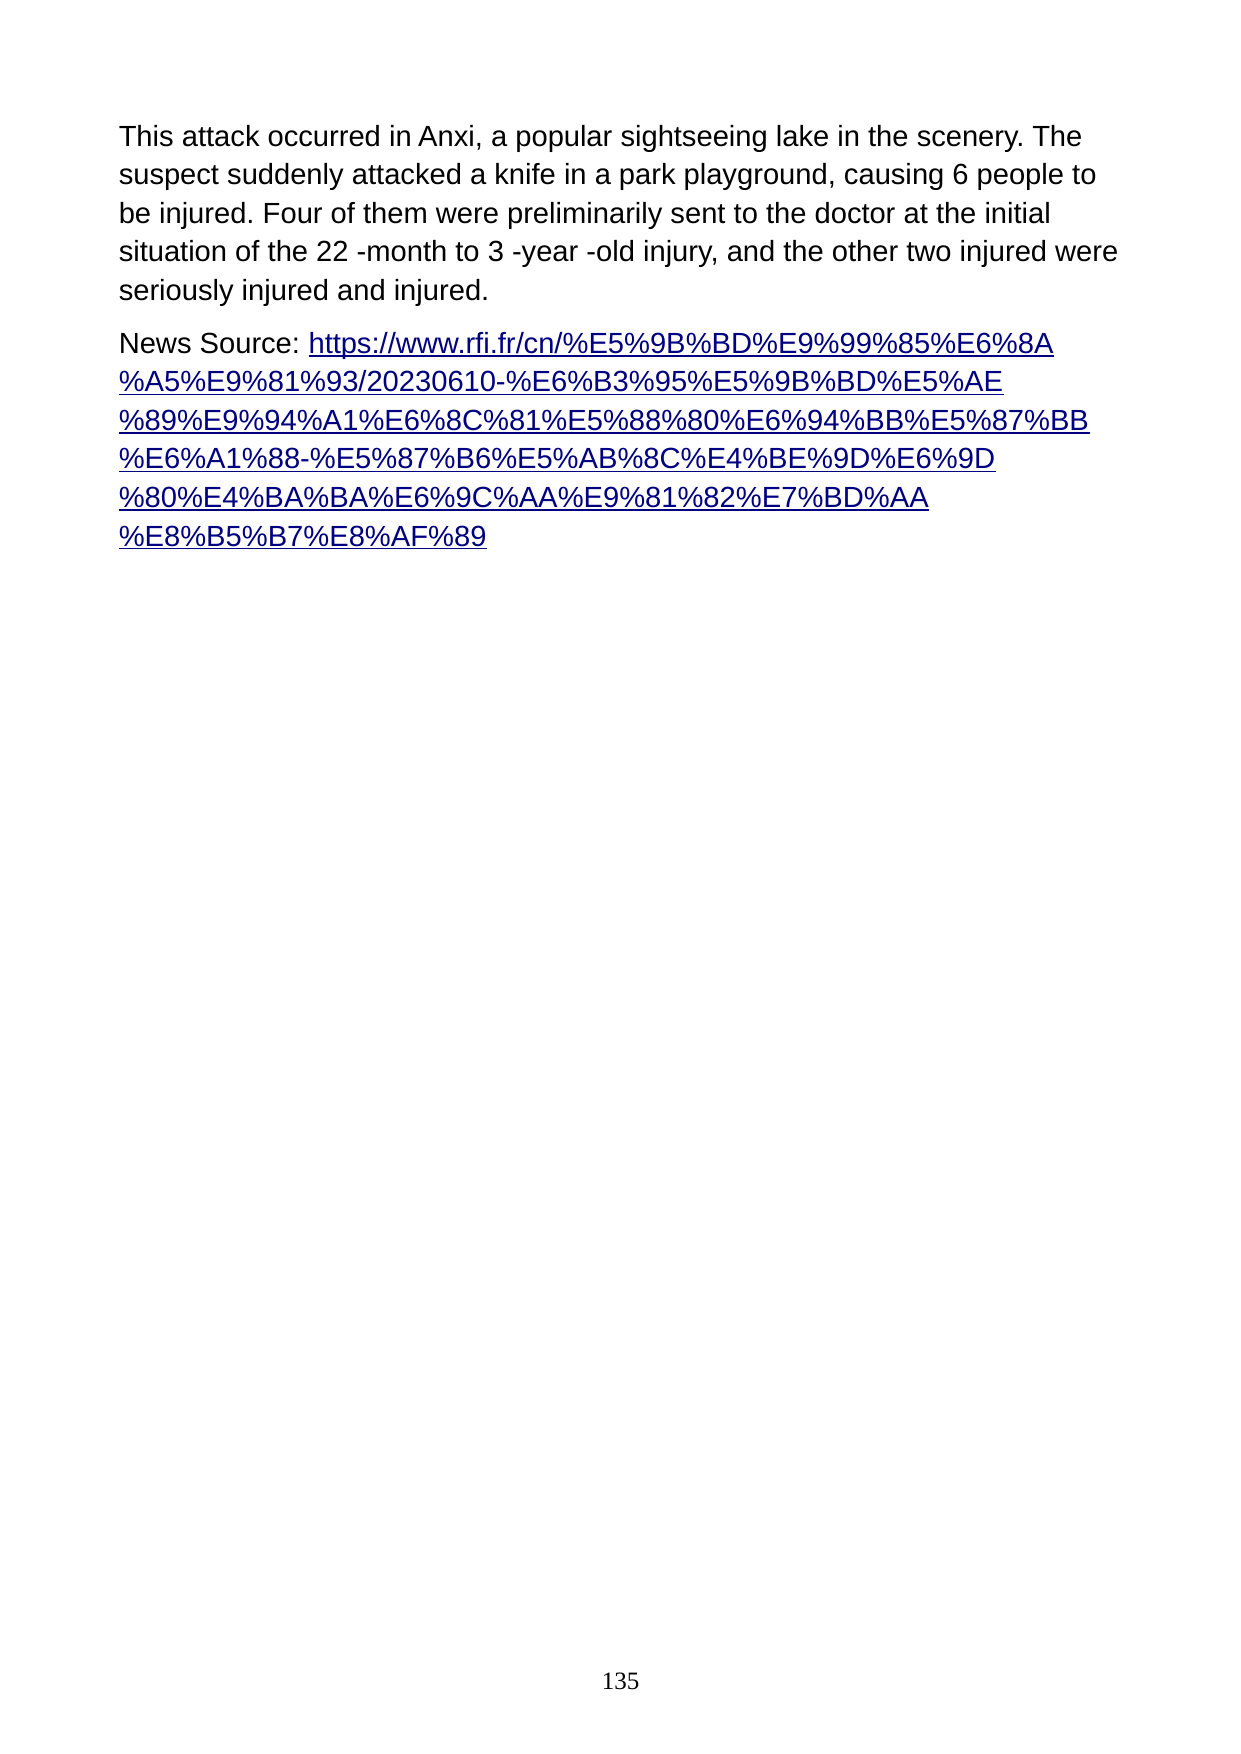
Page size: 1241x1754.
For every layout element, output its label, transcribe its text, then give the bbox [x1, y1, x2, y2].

text News Source: https://www.rfi.fr/cn/%E5%9B%BD%E9%99%85%E6%8A%A5%E9%81%93/20230610-%E6%B3%95%E5%9B%BD%E5%AE%89%E9%94%A1%E6%8C%81%E5%88%80%E6%94%BB%E5%87%BB%E6%A1%88-%E5%87%B6%E5%AB%8C%E4%BE%9D%E6%9D%80%E4%BA%BA%E6%9C%AA%E9%81%82%E7%BD%AA%E8%B5%B7%E8%AF%89 [118, 326, 1122, 552]
text This attack occurred in Anxi, a popular sightseeing lake in the scenery. The suspect suddenly attacked a knife in a park playground, causing 6 people to be injured. Four of them were preliminarily sent to the doctor at the initial situation of the 22 -month to 3 -year -old injury, and the other two injured were seriously injured and injured. [118, 118, 1122, 306]
